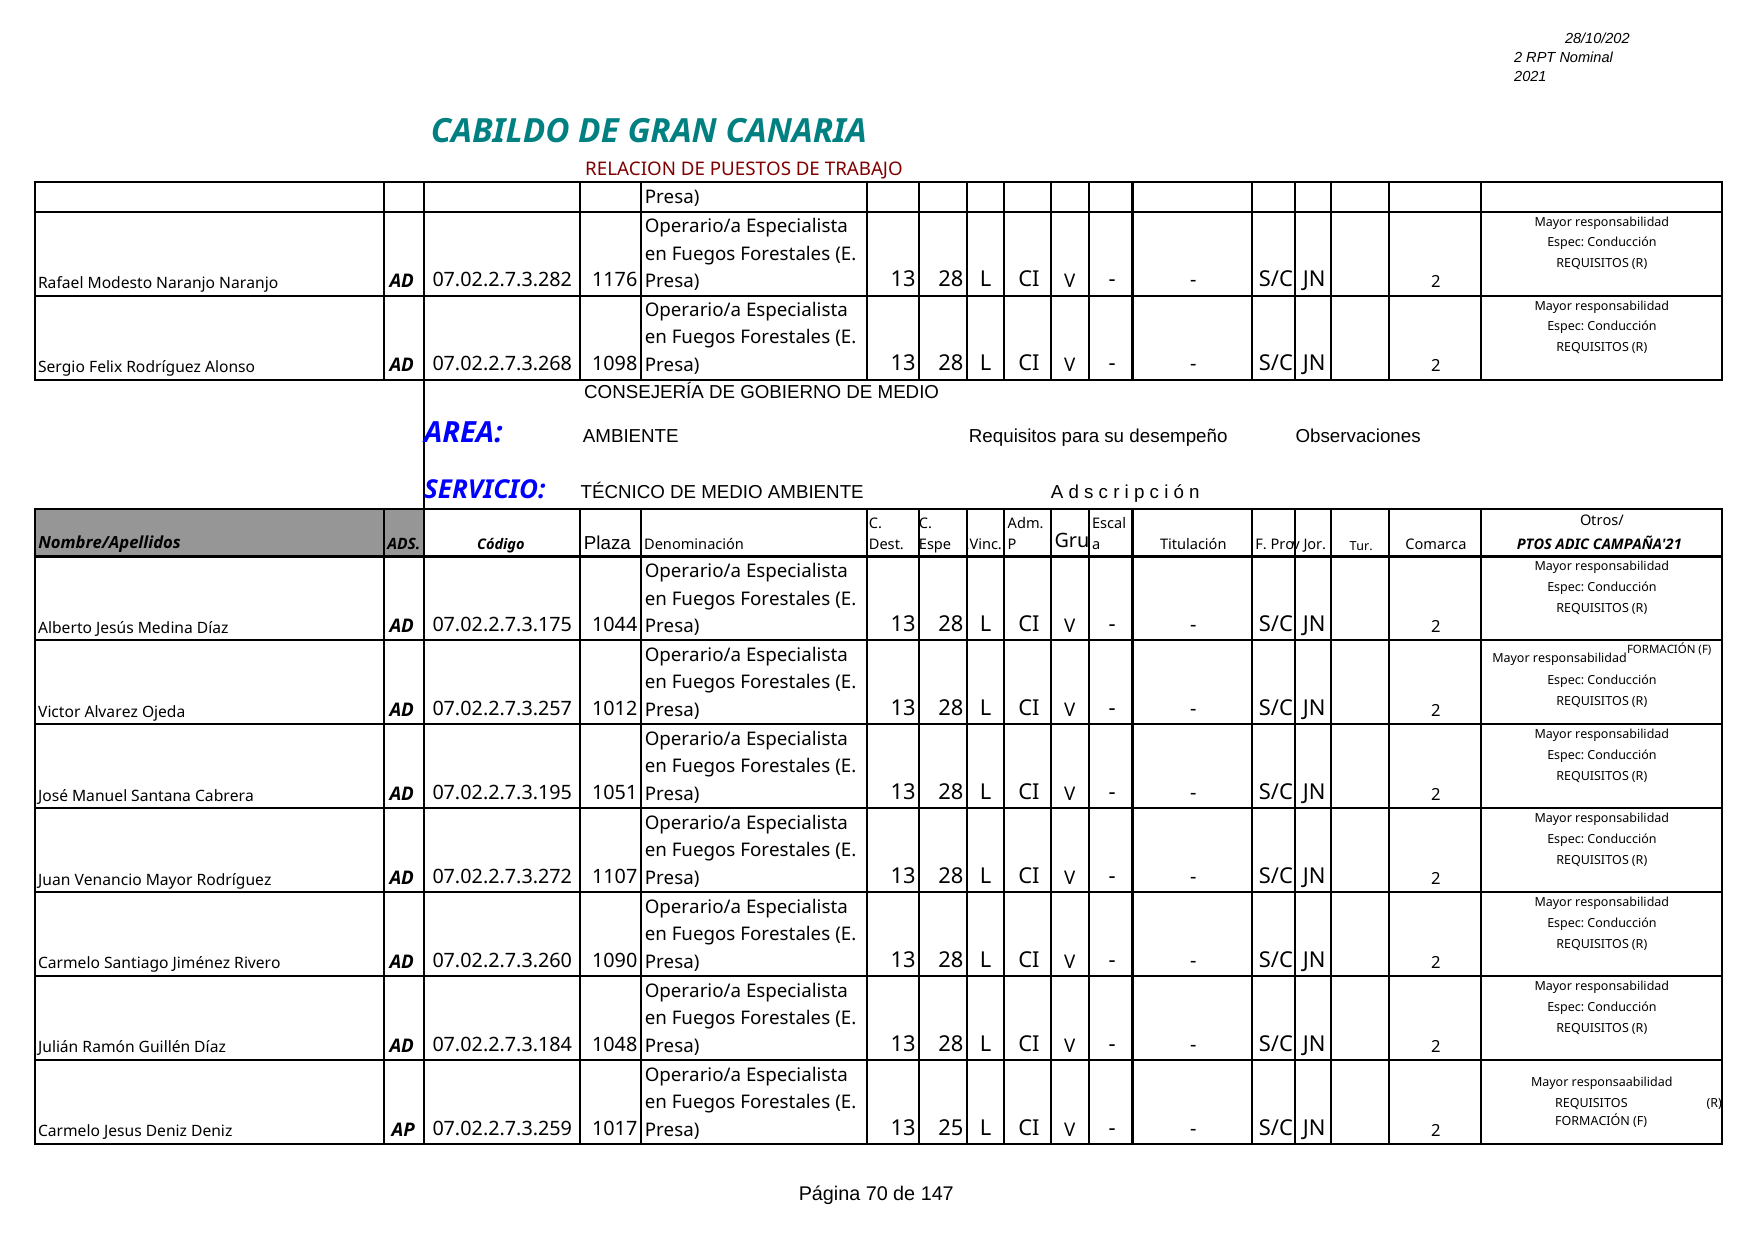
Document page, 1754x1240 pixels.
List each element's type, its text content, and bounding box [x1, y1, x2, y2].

table_cell Operario/a Especialista en Fuegos Forestales (E. Presa) [642, 893, 866, 975]
table_cell V [1052, 641, 1088, 723]
table_cell - [1134, 183, 1251, 211]
table_cell S/C [1253, 213, 1294, 294]
table_cell Alberto Jesús Medina Díaz [36, 558, 383, 639]
table_cell - [1090, 297, 1131, 378]
table_cell 07.02.2.7.3.272 [425, 809, 579, 891]
table_cell 1051 [581, 725, 640, 807]
table_cell JN [1296, 558, 1330, 639]
table_cell - [1134, 725, 1251, 807]
table_cell [1005, 183, 1050, 211]
table_cell AD [385, 893, 423, 975]
table_cell 28 [920, 977, 966, 1059]
table_cell Mayor responsabilidad Espec: Conducción REQUISITOS (R) [1482, 213, 1721, 294]
table_cell Julián Ramón Guillén Díaz [36, 977, 383, 1059]
table_cell V [1052, 977, 1088, 1059]
table_cell L [968, 213, 1003, 294]
table_cell 2 [1390, 725, 1480, 807]
table_cell Escala [1090, 510, 1131, 555]
table_cell 13 [868, 809, 918, 891]
table_cell V [1052, 213, 1088, 294]
table_cell 07.02.2.7.3.175 [425, 558, 579, 639]
table_cell JN [1296, 1061, 1330, 1143]
table_cell CONSEJERÍA DE GOBIERNO DE MEDIO AREA: AMBIENTE Requisitos para su desempeño Observaciones SERVICIO: TÉCNICO DE MEDIO AMBIENTE A d s c r i p c i ó n [425, 381, 1722, 508]
table_cell V [1052, 809, 1088, 891]
table_cell 28 [920, 725, 966, 807]
table_cell Comarca [1390, 510, 1480, 555]
table_cell 1017 [581, 1061, 640, 1143]
table_cell 2 [1390, 893, 1480, 975]
table_cell 28 [920, 558, 966, 639]
table_cell .Vinc. [968, 510, 1003, 555]
table_cell L [968, 1061, 1003, 1143]
table_cell [1332, 558, 1388, 639]
table_cell [1390, 183, 1480, 211]
table_cell 2 [1390, 213, 1480, 294]
table_cell [1332, 809, 1388, 891]
table_cell 28 [920, 809, 966, 891]
table_cell JN [1296, 893, 1330, 975]
table_cell 28 [920, 213, 966, 294]
table_cell 07.02.2.7.3.184 [425, 977, 579, 1059]
table_cell - [1134, 558, 1251, 639]
table_cell - [1134, 809, 1251, 891]
table_cell - [1090, 183, 1131, 211]
table_cell 13 [868, 297, 918, 378]
table_cell 07.02.2.7.3.282 [425, 213, 579, 294]
table_cell Otros/ PTOS ADIC CAMPAÑA'21 [1482, 510, 1721, 555]
table_cell Gru [1052, 510, 1088, 555]
table_cell Mayor responsabilidad Espec: Conducción REQUISITOS (R) [1482, 977, 1721, 1059]
table_cell L [968, 725, 1003, 807]
table_cell [1332, 893, 1388, 975]
table_cell [385, 183, 423, 211]
table_cell 2 [1390, 809, 1480, 891]
table_cell - [1090, 213, 1131, 294]
table_cell JN [1296, 809, 1330, 891]
table_cell L [968, 977, 1003, 1059]
table_cell 28 [920, 893, 966, 975]
table_cell - [1134, 893, 1251, 975]
table_cell - [1090, 809, 1131, 891]
table_cell [1482, 183, 1721, 211]
table_cell 1107 [581, 809, 640, 891]
table_cell 07.02.2.7.3.260 [425, 893, 579, 975]
table_cell 28 [920, 297, 966, 378]
table_cell S/C [1253, 297, 1294, 378]
table_cell S/C [1253, 641, 1294, 723]
table_cell - [1134, 641, 1251, 723]
table_cell [581, 183, 640, 211]
table_cell AD [385, 213, 423, 294]
table_cell AD [385, 725, 423, 807]
table_cell Operario/a Especialista en Fuegos Forestales (E. Presa) [642, 809, 866, 891]
table_cell 13 [868, 641, 918, 723]
table_cell 07.02.2.7.3.259 [425, 1061, 579, 1143]
table_cell ADS. [385, 510, 423, 555]
table_cell Tur. [1332, 510, 1388, 555]
table_cell Código [425, 510, 579, 555]
table_cell 13 [868, 213, 918, 294]
table_cell S/C [1253, 558, 1294, 639]
table_cell [868, 183, 918, 211]
table_cell Mayor responsabilidad Espec: Conducción REQUISITOS (R) [1482, 558, 1721, 639]
table_cell S/C [1253, 893, 1294, 975]
table_cell 2 [1390, 977, 1480, 1059]
table_cell 07.02.2.7.3.257 [425, 641, 579, 723]
table_cell F. Pro [1253, 510, 1294, 555]
table_cell 07.02.2.7.3.268 [425, 297, 579, 378]
table_cell S/C [1253, 977, 1294, 1059]
table_cell V [1052, 725, 1088, 807]
table_cell [1332, 641, 1388, 723]
table_cell Mayor responsabilidad Espec: Conducción REQUISITOS (R) [1482, 893, 1721, 975]
table_cell CI [1005, 641, 1050, 723]
table_cell CI [1005, 977, 1050, 1059]
table_cell Operario/a Especialista en Fuegos Forestales (E. Presa) [642, 213, 866, 294]
table_cell CI [1005, 1061, 1050, 1143]
table_cell - [1090, 725, 1131, 807]
table_cell Operario/a Especialista en Fuegos Forestales (E. Presa) [642, 297, 866, 378]
table_cell - [1134, 977, 1251, 1059]
table_cell José Manuel Santana Cabrera [36, 725, 383, 807]
table_cell CI [1005, 297, 1050, 378]
table_cell Operario/a Especialista en Fuegos Forestales (E. Presa) [642, 558, 866, 639]
table_cell 2 [1390, 297, 1480, 378]
table_cell L [968, 893, 1003, 975]
table_cell AD [385, 809, 423, 891]
table_cell Presa) [642, 183, 866, 211]
table_cell - [1134, 213, 1251, 294]
table_cell Juan Venancio Mayor Rodríguez [36, 809, 383, 891]
table_cell V [1052, 297, 1088, 378]
table_cell 1044 [581, 558, 640, 639]
table_cell 13 [868, 1061, 918, 1143]
table_cell Sergio Felix Rodríguez Alonso [36, 297, 383, 378]
table_cell L [968, 558, 1003, 639]
table_cell [35, 381, 423, 508]
table_cell Mayor responsabilidad Espec: Conducción REQUISITOS (R) [1482, 297, 1721, 378]
table_cell - [1090, 641, 1131, 723]
table_cell S/C [1253, 725, 1294, 807]
table_cell [1332, 977, 1388, 1059]
table_cell 07.02.2.7.3.195 [425, 725, 579, 807]
table_cell JN [1296, 641, 1330, 723]
table_cell S/C [1253, 809, 1294, 891]
table_cell 1176 [581, 213, 640, 294]
table_cell Plaza [581, 510, 640, 555]
table_cell Victor Alvarez Ojeda [36, 641, 383, 723]
table_cell CI [1005, 558, 1050, 639]
table_cell 1012 [581, 641, 640, 723]
table_cell [968, 183, 1003, 211]
table_cell S/C [1253, 1061, 1294, 1143]
table_cell CI [1005, 809, 1050, 891]
table_cell - [1090, 1061, 1131, 1143]
table_cell C. Espe [920, 510, 966, 555]
table_cell CI [1005, 213, 1050, 294]
table_cell Operario/a Especialista en Fuegos Forestales (E. Presa) [642, 1061, 866, 1143]
table_cell Titulación [1134, 510, 1251, 555]
table_cell L [968, 297, 1003, 378]
table_cell [1052, 183, 1088, 211]
table_cell JN [1296, 297, 1330, 378]
table_cell AD [385, 558, 423, 639]
table_cell Mayor responsaabilidad REQUISITOS (R) FORMACIÓN (F) [1482, 1061, 1721, 1143]
table_cell - [1090, 558, 1131, 639]
table_cell L [968, 809, 1003, 891]
table_cell Mayor responsabilidadFORMACIÓN (F) Espec: Conducción REQUISITOS (R) [1482, 641, 1721, 723]
table_cell AD [385, 297, 423, 378]
table_cell Nombre/Apellidos [36, 510, 383, 555]
table_cell JN [1296, 977, 1330, 1059]
table_cell 2 [1390, 558, 1480, 639]
table_cell AD [385, 641, 423, 723]
table_cell Operario/a Especialista en Fuegos Forestales (E. Presa) [642, 977, 866, 1059]
table_cell v Jor. [1296, 510, 1330, 555]
table_cell 2 [1390, 641, 1480, 723]
table_cell - [1090, 977, 1131, 1059]
table_cell [425, 183, 579, 211]
table_cell Operario/a Especialista en Fuegos Forestales (E. Presa) [642, 641, 866, 723]
table_cell 13 [868, 558, 918, 639]
table_cell CI [1005, 893, 1050, 975]
table_cell C. Dest. [868, 510, 918, 555]
table_cell 13 [868, 725, 918, 807]
table_cell [1253, 183, 1294, 211]
table_cell V [1052, 893, 1088, 975]
table_cell Operario/a Especialista en Fuegos Forestales (E. Presa) [642, 725, 866, 807]
table_cell Carmelo Santiago Jiménez Rivero [36, 893, 383, 975]
table_cell [36, 183, 383, 211]
table_cell Carmelo Jesus Deniz Deniz [36, 1061, 383, 1143]
table_cell Mayor responsabilidad Espec: Conducción REQUISITOS (R) [1482, 809, 1721, 891]
table_cell - [1134, 1061, 1251, 1143]
table_cell 13 [868, 977, 918, 1059]
table_cell [920, 183, 966, 211]
table_cell AP [385, 1061, 423, 1143]
table_cell [1332, 213, 1388, 294]
table_cell JN [1296, 213, 1330, 294]
table_cell Denominación [642, 510, 866, 555]
table_cell 25 [920, 1061, 966, 1143]
table_cell [1332, 297, 1388, 378]
table_cell [1332, 183, 1388, 211]
table_cell CI [1005, 725, 1050, 807]
table_cell L [968, 641, 1003, 723]
table_cell [1332, 1061, 1388, 1143]
table_cell 1098 [581, 297, 640, 378]
table_cell 2 [1390, 1061, 1480, 1143]
table_cell Adm. P [1005, 510, 1050, 555]
table_cell 28 [920, 641, 966, 723]
table_cell 1048 [581, 977, 640, 1059]
table_cell - [1090, 893, 1131, 975]
table_cell [1332, 725, 1388, 807]
table_cell Rafael Modesto Naranjo Naranjo [36, 213, 383, 294]
table_cell 1090 [581, 893, 640, 975]
table_cell AD [385, 977, 423, 1059]
table_cell [1296, 183, 1330, 211]
table_cell V [1052, 558, 1088, 639]
table_cell - [1134, 297, 1251, 378]
table_cell Mayor responsabilidad Espec: Conducción REQUISITOS (R) [1482, 725, 1721, 807]
table_cell V [1052, 1061, 1088, 1143]
table_cell JN [1296, 725, 1330, 807]
table_cell 13 [868, 893, 918, 975]
